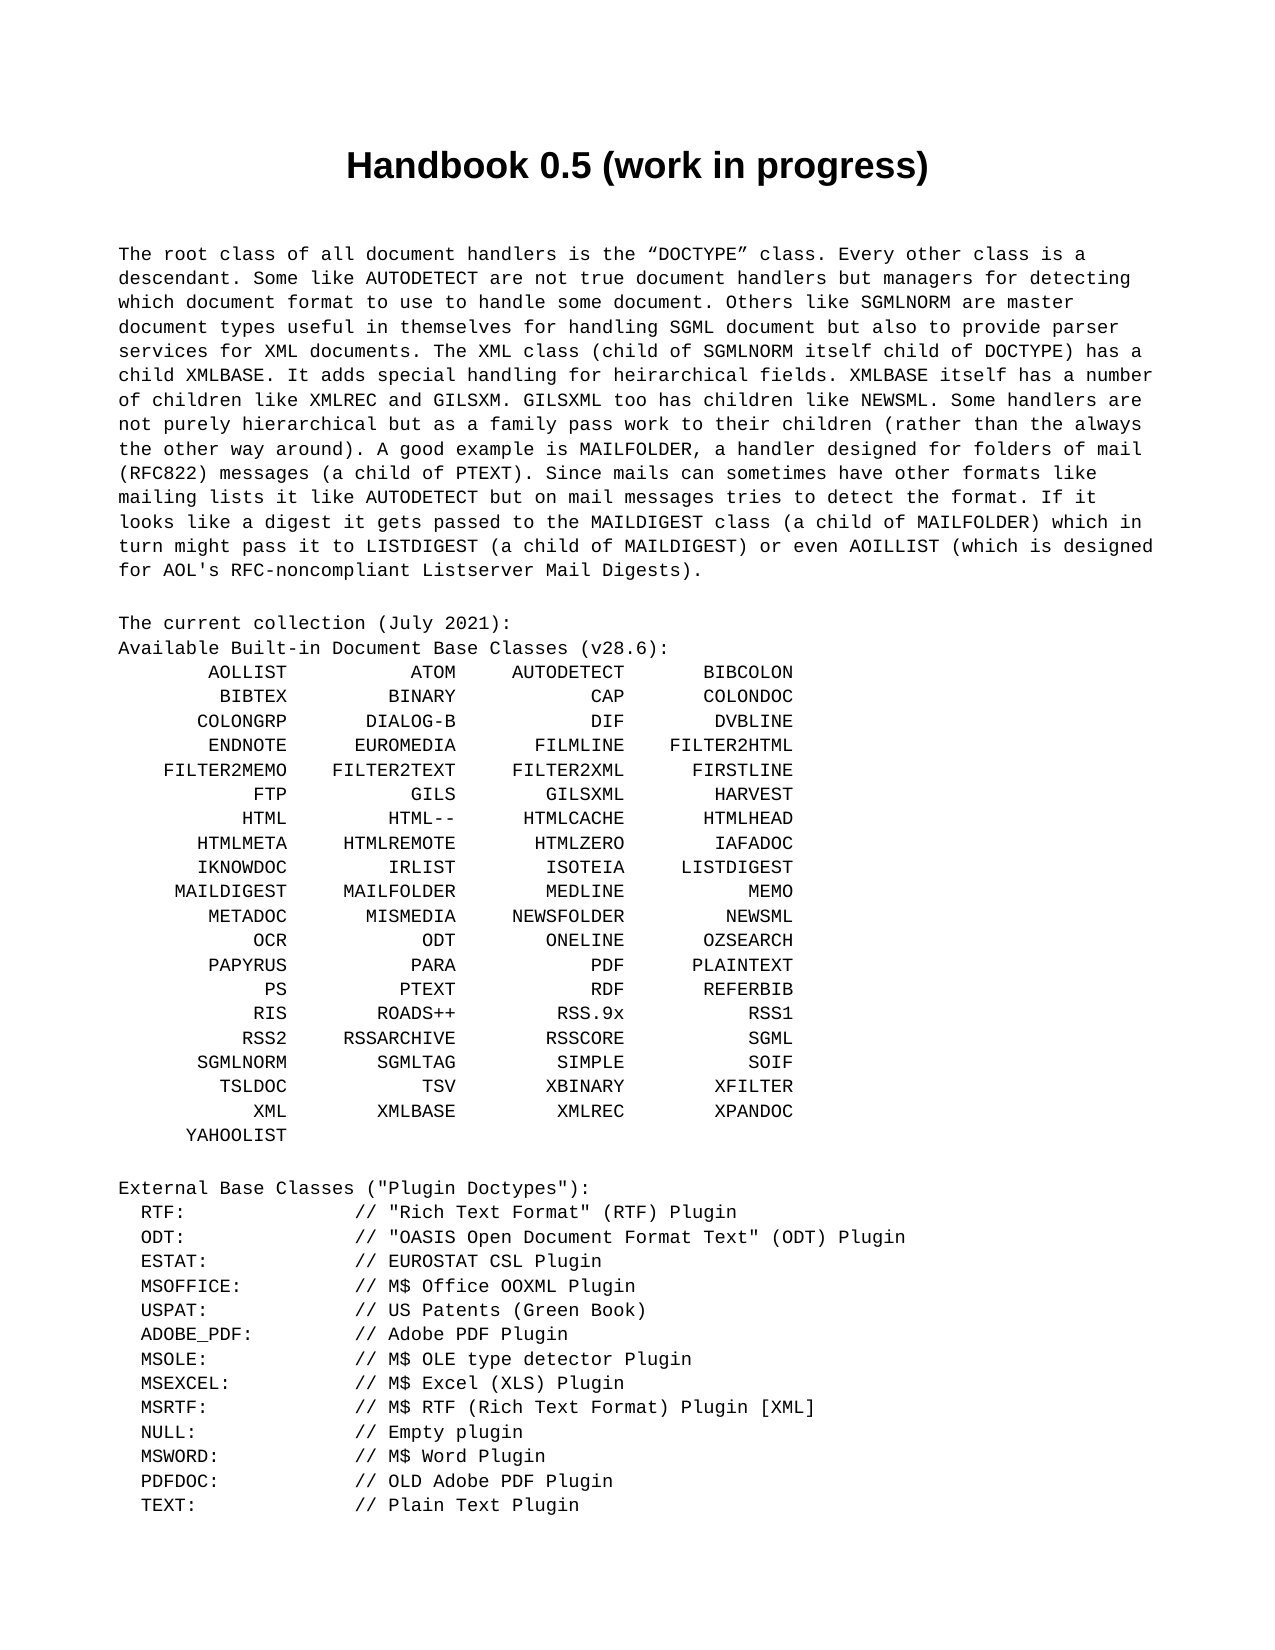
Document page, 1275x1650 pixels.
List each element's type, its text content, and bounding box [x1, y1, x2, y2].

text MSRTF: // M$ RTF (Rich Text Format) Plugin [XML] [118, 1398, 1157, 1419]
text HTMLMETA HTMLREMOTE HTMLZERO IAFADOC [118, 833, 1157, 855]
text METADOC MISMEDIA NEWSFOLDER NEWSML [118, 907, 1157, 928]
text ENDNOTE EUROMEDIA FILMLINE FILTER2HTML [118, 736, 1157, 757]
text RIS ROADS++ RSS.9x RSS1 [118, 1004, 1157, 1025]
text NULL: // Empty plugin [118, 1423, 1157, 1444]
text XML XMLBASE XMLREC XPANDOC [118, 1102, 1157, 1123]
text TEXT: // Plain Text Plugin [118, 1496, 1157, 1517]
text OCR ODT ONELINE OZSEARCH [118, 931, 1157, 952]
text PDFDOC: // OLD Adobe PDF Plugin [118, 1471, 1157, 1493]
text PS PTEXT RDF REFERBIB [118, 980, 1157, 1001]
text ADOBE_PDF: // Adobe PDF Plugin [118, 1325, 1157, 1346]
text MAILDIGEST MAILFOLDER MEDLINE MEMO [118, 882, 1157, 903]
text The root class of all document handlers is the “DOCTYPE” class. Every other class is a descendant. Some like AUTODETECT are not true document handlers but managers for detecting which document format to use to handle some document. Others like SGMLNORM are master document types useful in themselves for handling SGML document but also to provide parser services for XML documents. The XML class (child of SGMLNORM itself child of DOCTYPE) has a child XMLBASE. It adds special handling for heirarchical fields. XMLBASE itself has a number of children like XMLREC and GILSXM. GILSXML too has children like NEWSML. Some handlers are not purely hierarchical but as a family pass work to their children (rather than the always the other way around). A good example is MAILFOLDER, a handler designed for folders of mail (RFC822) messages (a child of PTEXT). Since mails can sometimes have other formats like mailing lists it like AUTODETECT but on mail messages tries to detect the format. If it looks like a digest it gets passed to the MAILDIGEST class (a child of MAILFOLDER) which in turn might pass it to LISTDIGEST (a child of MAILDIGEST) or even AOILLIST (which is designed for AOL's RFC-noncompliant Listserver Mail Digests). [118, 244, 1157, 582]
text MSOFFICE: // M$ Office OOXML Plugin [118, 1276, 1157, 1298]
text BIBTEX BINARY CAP COLONDOC [118, 687, 1157, 708]
text PAPYRUS PARA PDF PLAINTEXT [118, 955, 1157, 977]
text MSWORD: // M$ Word Plugin [118, 1447, 1157, 1468]
text RSS2 RSSARCHIVE RSSCORE SGML [118, 1028, 1157, 1050]
text RTF: // "Rich Text Format" (RTF) Plugin [118, 1203, 1157, 1224]
text COLONGRP DIALOG-B DIF DVBLINE [118, 712, 1157, 733]
text HTML HTML-- HTMLCACHE HTMLHEAD [118, 809, 1157, 830]
text AOLLIST ATOM AUTODETECT BIBCOLON [118, 663, 1157, 684]
text IKNOWDOC IRLIST ISOTEIA LISTDIGEST [118, 858, 1157, 879]
text External Base Classes ("Plugin Doctypes"): [118, 1179, 1157, 1200]
text Available Built-in Document Base Classes (v28.6): [118, 638, 1157, 660]
text ESTAT: // EUROSTAT CSL Plugin [118, 1252, 1157, 1273]
text MSOLE: // M$ OLE type detector Plugin [118, 1349, 1157, 1371]
text SGMLNORM SGMLTAG SIMPLE SOIF [118, 1053, 1157, 1074]
text YAHOOLIST [118, 1126, 1157, 1147]
text MSEXCEL: // M$ Excel (XLS) Plugin [118, 1374, 1157, 1395]
text FTP GILS GILSXML HARVEST [118, 785, 1157, 806]
text ODT: // "OASIS Open Document Format Text" (ODT) Plugin [118, 1228, 1157, 1249]
text USPAT: // US Patents (Green Book) [118, 1301, 1157, 1322]
text The current collection (July 2021): [118, 614, 1157, 635]
text TSLDOC TSV XBINARY XFILTER [118, 1077, 1157, 1098]
text FILTER2MEMO FILTER2TEXT FILTER2XML FIRSTLINE [118, 760, 1157, 782]
